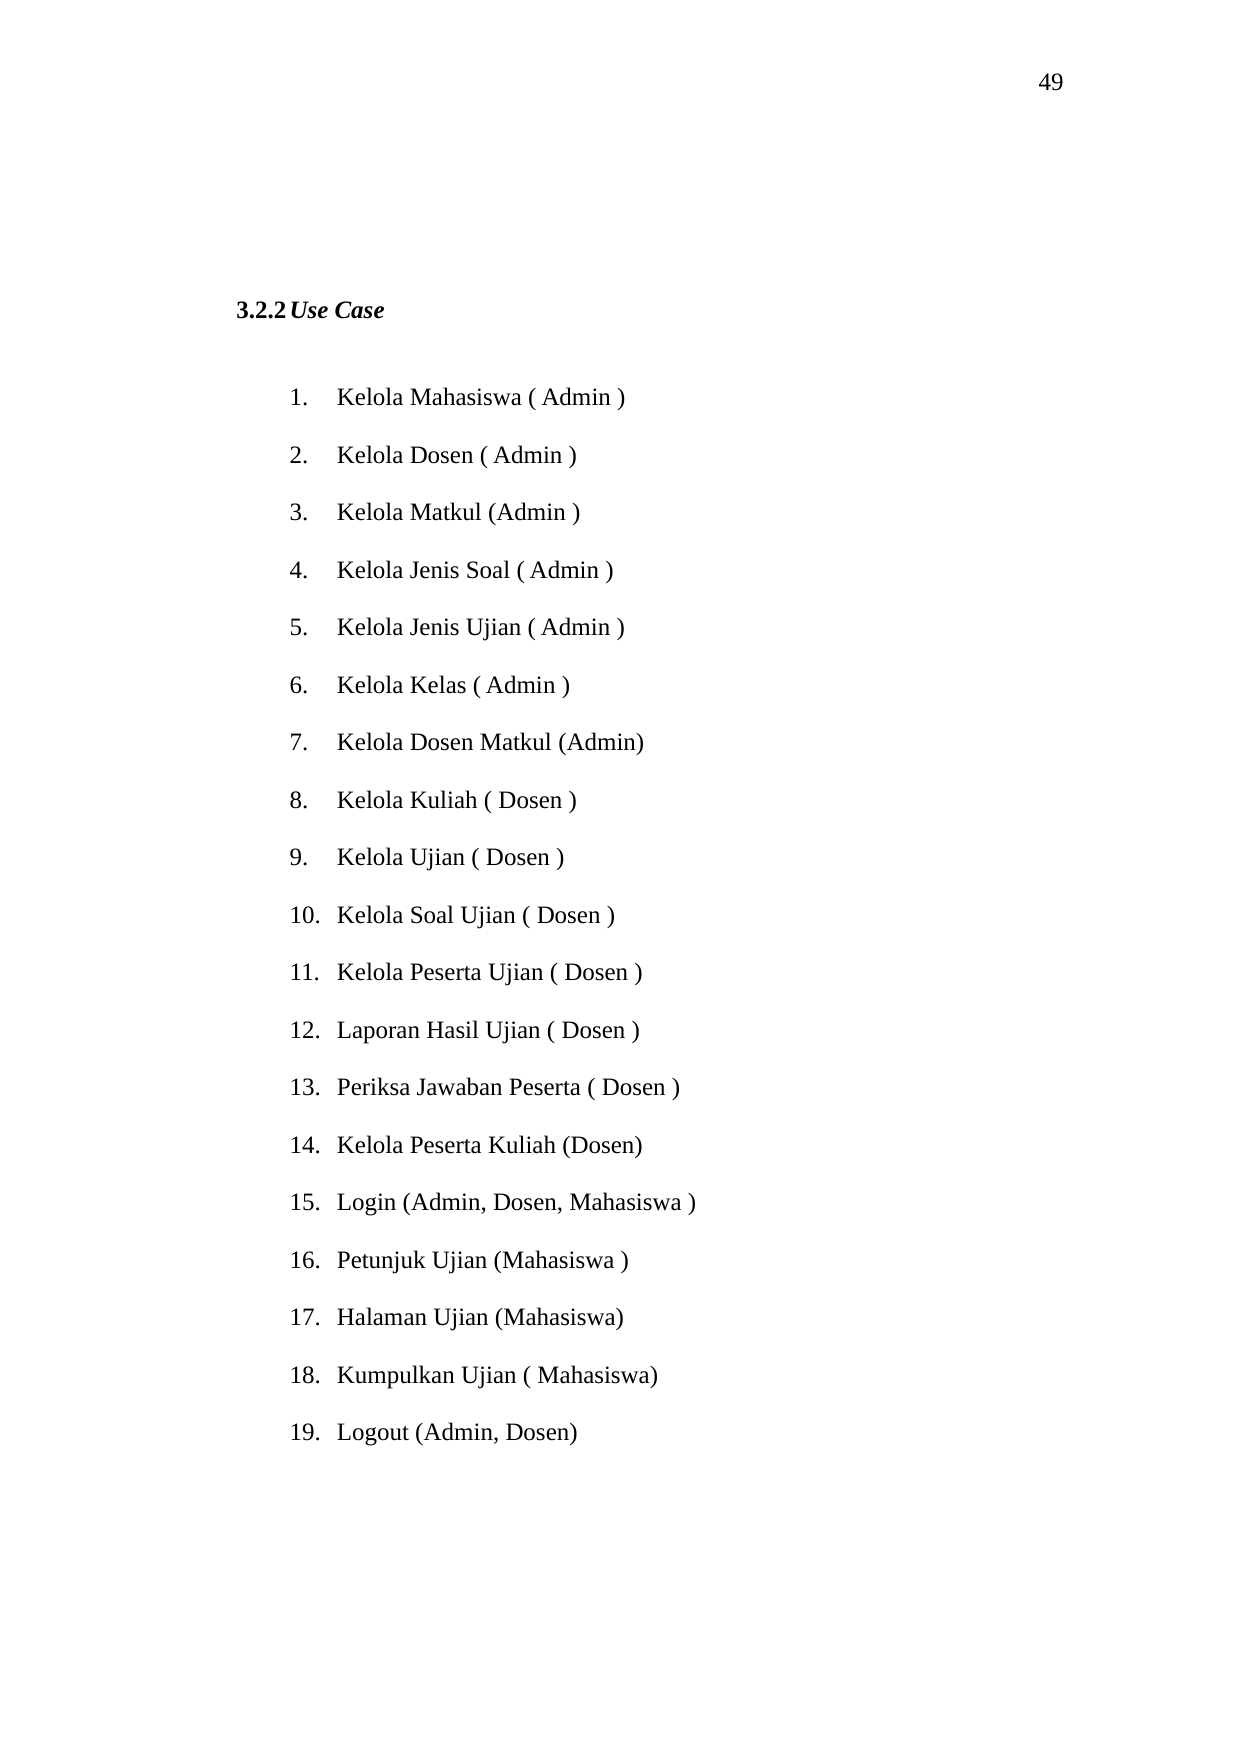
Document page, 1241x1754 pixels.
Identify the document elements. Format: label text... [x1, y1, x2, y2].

list Laporan Hasil Ujian ( Dosen ) [289, 1015, 1063, 1043]
list Kelola Jenis Ujian ( Admin ) [289, 612, 1063, 641]
list Login (Admin, Dosen, Mahasiswa ) [289, 1187, 1063, 1216]
list Kelola Mahasiswa ( Admin ) [289, 382, 1063, 411]
list Logout (Admin, Dosen) [289, 1417, 1063, 1446]
list Kelola Soal Ujian ( Dosen ) [289, 900, 1063, 928]
list Kelola Peserta Kuliah (Dosen) [289, 1130, 1063, 1158]
list Kelola Kuliah ( Dosen ) [289, 785, 1063, 813]
list Kelola Matkul (Admin ) [289, 497, 1063, 526]
subtitle 3.2.2 Use Case [236, 295, 1063, 324]
list Petunjuk Ujian (Mahasiswa ) [289, 1245, 1063, 1273]
list Kelola Ujian ( Dosen ) [289, 842, 1063, 871]
list Kelola Dosen Matkul (Admin) [289, 727, 1063, 756]
list Kumpulkan Ujian ( Mahasiswa) [289, 1360, 1063, 1388]
list Periksa Jawaban Peserta ( Dosen ) [289, 1072, 1063, 1101]
list Halaman Ujian (Mahasiswa) [289, 1302, 1063, 1331]
list Kelola Jenis Soal ( Admin ) [289, 555, 1063, 583]
list Kelola Dosen ( Admin ) [289, 440, 1063, 468]
list Kelola Kelas ( Admin ) [289, 670, 1063, 698]
list Kelola Peserta Ujian ( Dosen ) [289, 957, 1063, 986]
